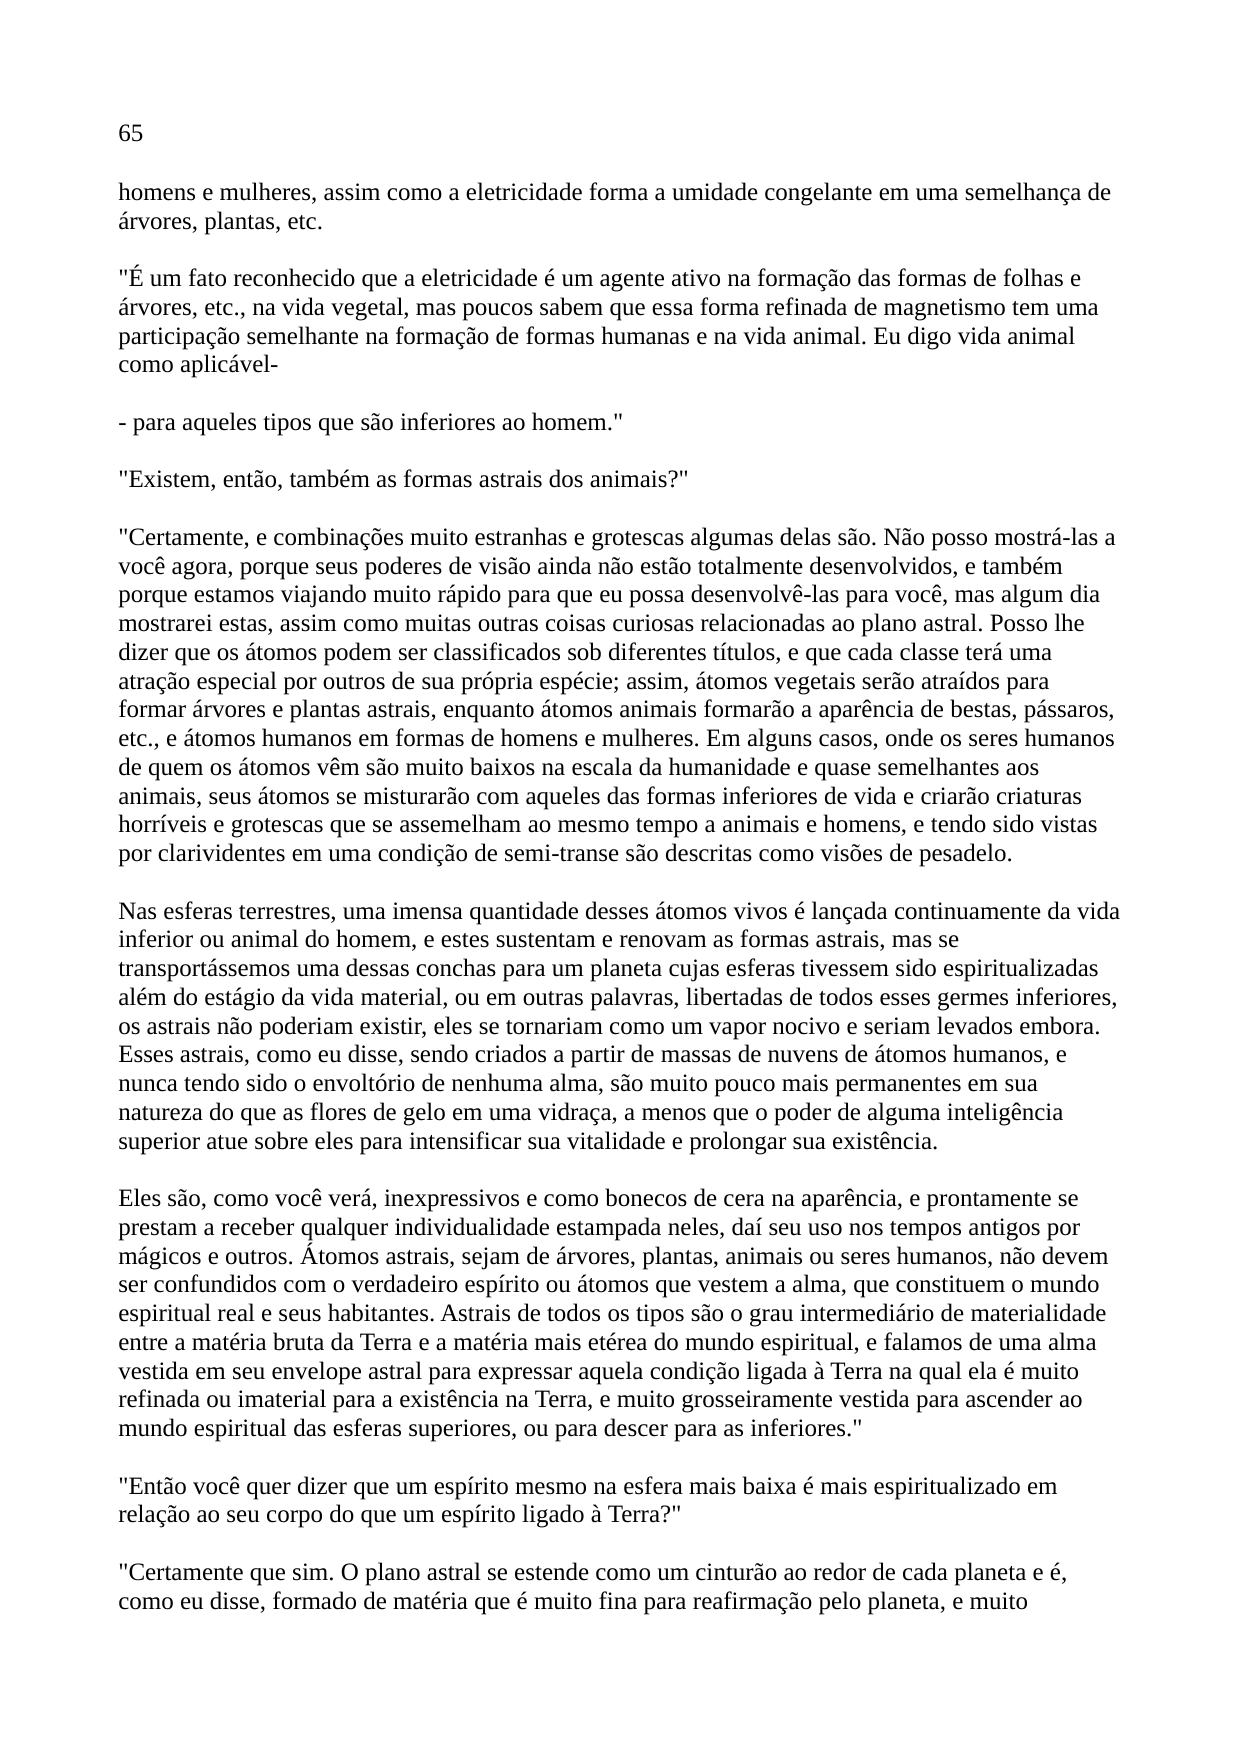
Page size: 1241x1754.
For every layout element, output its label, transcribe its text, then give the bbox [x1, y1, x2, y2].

text "Certamente, e combinações muito estranhas e grotescas algumas delas são. Não posso mostrá-las a você agora, porque seus poderes de visão ainda não estão totalmente desenvolvidos, e também porque estamos viajando muito rápido para que eu possa desenvolvê-las para você, mas algum dia mostrarei estas, assim como muitas outras coisas curiosas relacionadas ao plano astral. Posso lhe dizer que os átomos podem ser classificados sob diferentes títulos, e que cada classe terá uma atração especial por outros de sua própria espécie; assim, átomos vegetais serão atraídos para formar árvores e plantas astrais, enquanto átomos animais formarão a aparência de bestas, pássaros, etc., e átomos humanos em formas de homens e mulheres. Em alguns casos, onde os seres humanos de quem os átomos vêm são muito baixos na escala da humanidade e quase semelhantes aos animais, seus átomos se misturarão com aqueles das formas inferiores de vida e criarão criaturas horríveis e grotescas que se assemelham ao mesmo tempo a animais e homens, e tendo sido vistas por clarividentes em uma condição de semi-transe são descritas como visões de pesadelo. [118, 522, 1122, 867]
text Eles são, como você verá, inexpressivos e como bonecos de cera na aparência, e prontamente se prestam a receber qualquer individualidade estampada neles, daí seu uso nos tempos antigos por mágicos e outros. Átomos astrais, sejam de árvores, plantas, animais ou seres humanos, não devem ser confundidos com o verdadeiro espírito ou átomos que vestem a alma, que constituem o mundo espiritual real e seus habitantes. Astrais de todos os tipos são o grau intermediário de materialidade entre a matéria bruta da Terra e a matéria mais etérea do mundo espiritual, e falamos de uma alma vestida em seu envelope astral para expressar aquela condição ligada à Terra na qual ela é muito refinada ou imaterial para a existência na Terra, e muito grosseiramente vestida para ascender ao mundo espiritual das esferas superiores, ou para descer para as inferiores." [118, 1183, 1122, 1442]
text "Certamente que sim. O plano astral se estende como um cinturão ao redor de cada planeta e é, como eu disse, formado de matéria que é muito fina para reafirmação pelo planeta, e muito [118, 1557, 1122, 1614]
text "Então você quer dizer que um espírito mesmo na esfera mais baixa é mais espiritualizado em relação ao seu corpo do que um espírito ligado à Terra?" [118, 1471, 1122, 1528]
text "Existem, então, também as formas astrais dos animais?" [118, 464, 1122, 493]
text - para aqueles tipos que são inferiores ao homem." [118, 407, 1122, 436]
text Nas esferas terrestres, uma imensa quantidade desses átomos vivos é lançada continuamente da vida inferior ou animal do homem, e estes sustentam e renovam as formas astrais, mas se transportássemos uma dessas conchas para um planeta cujas esferas tivessem sido espiritualizadas além do estágio da vida material, ou em outras palavras, libertadas de todos esses germes inferiores, os astrais não poderiam existir, eles se tornariam como um vapor nocivo e seriam levados embora. Esses astrais, como eu disse, sendo criados a partir de massas de nuvens de átomos humanos, e nunca tendo sido o envoltório de nenhuma alma, são muito pouco mais permanentes em sua natureza do que as flores de gelo em uma vidraça, a menos que o poder de alguma inteligência superior atue sobre eles para intensificar sua vitalidade e prolongar sua existência. [118, 896, 1122, 1154]
text homens e mulheres, assim como a eletricidade forma a umidade congelante em uma semelhança de árvores, plantas, etc. [118, 177, 1122, 234]
text "É um fato reconhecido que a eletricidade é um agente ativo na formação das formas de folhas e árvores, etc., na vida vegetal, mas poucos sabem que essa forma refinada de magnetismo tem uma participação semelhante na formação de formas humanas e na vida animal. Eu digo vida animal como aplicável- [118, 263, 1122, 378]
